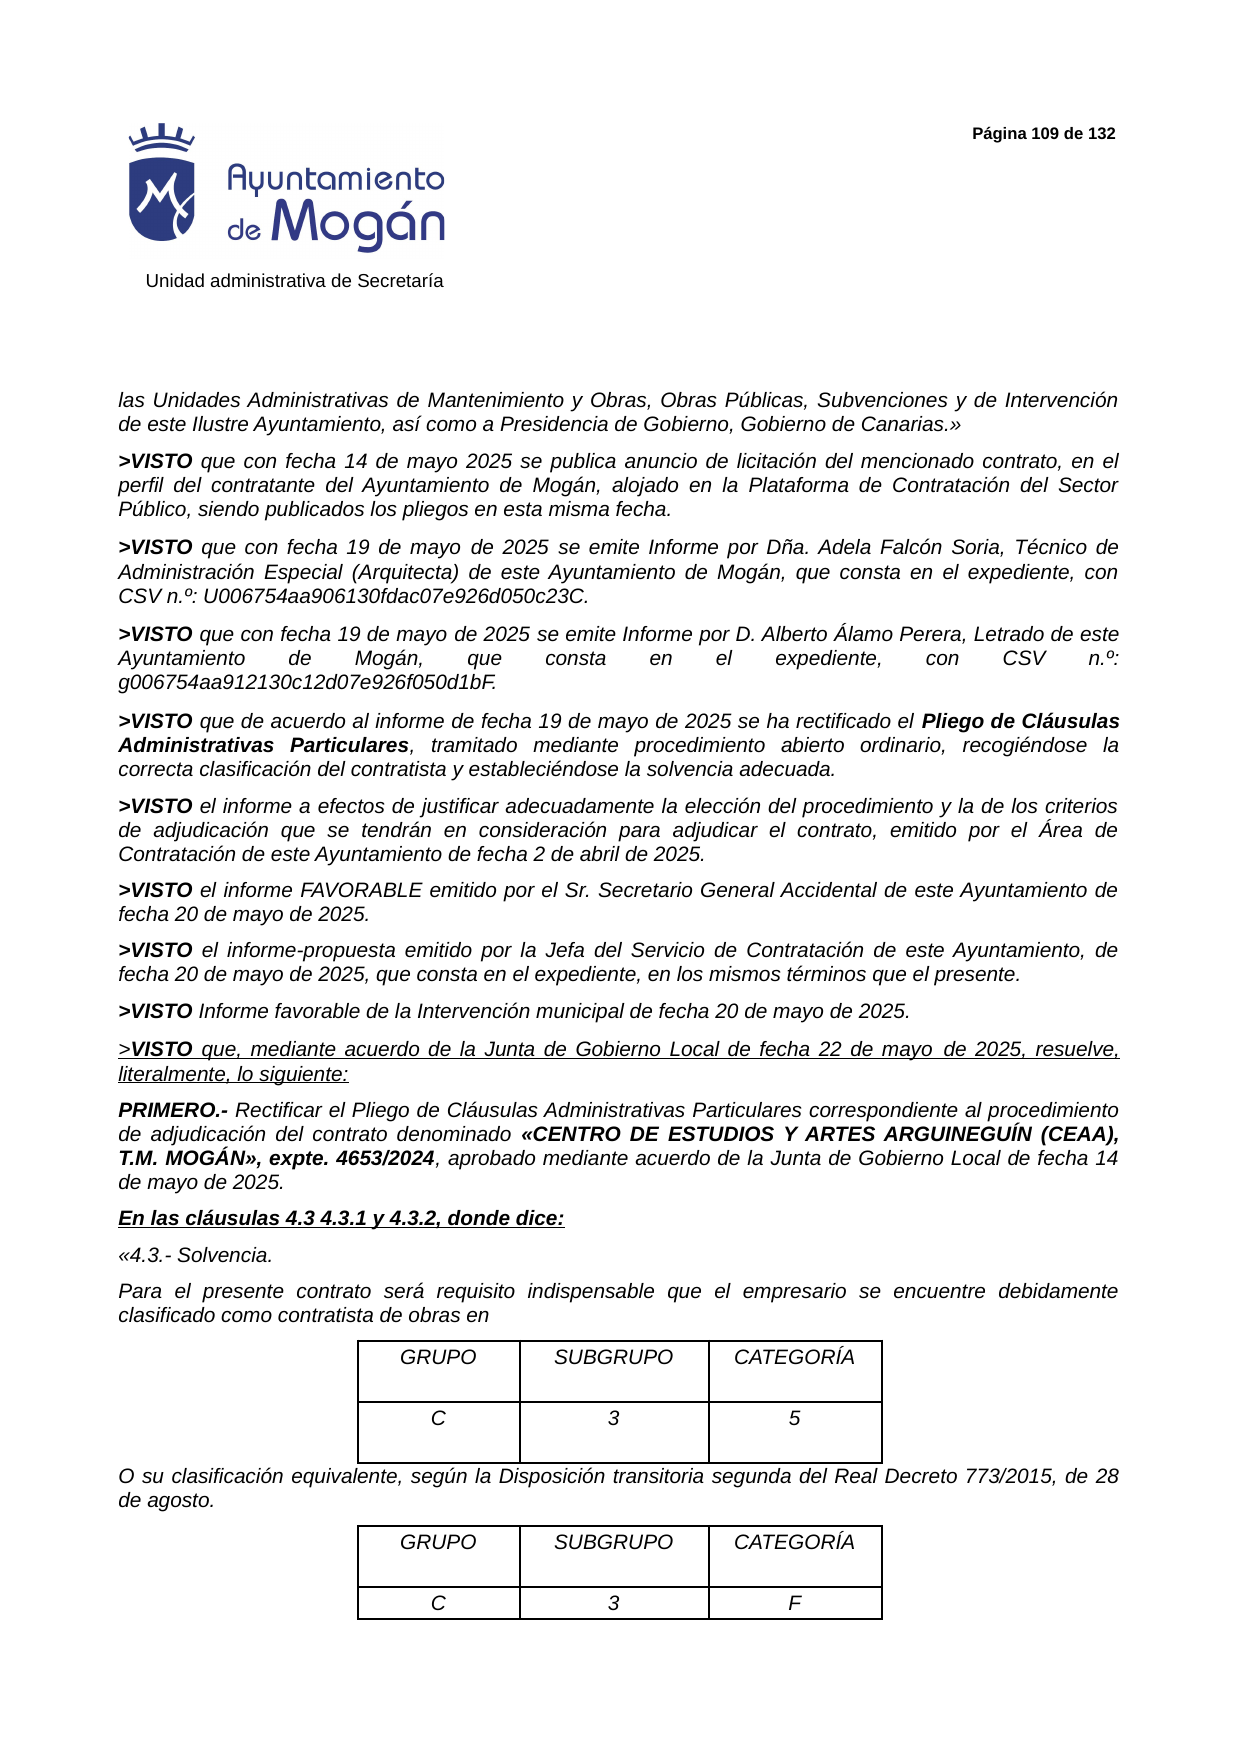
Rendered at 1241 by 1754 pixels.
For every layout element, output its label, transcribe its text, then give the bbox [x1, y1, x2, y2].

text >VISTO el informe FAVORABLE emitido por el Sr. Secretario General Accidental de este Ayuntamiento de fecha 20 de mayo de 2025. [118, 878, 1122, 926]
table_header GRUPO [359, 1342, 519, 1401]
text >VISTO que con fecha 19 de mayo de 2025 se emite Informe por D. Alberto Álamo Perera, Letrado de este Ayuntamiento de Mogán, que consta en el expediente, con CSV n.º: g006754aa912130c12d07e926f050d1bF. [118, 620, 1122, 694]
table_header CATEGORÍA [710, 1342, 881, 1401]
table_header CATEGORÍA [710, 1527, 881, 1586]
text >VISTO que con fecha 14 de mayo 2025 se publica anuncio de licitación del mencionado contrato, en el perfil del contratante del Ayuntamiento de Mogán, alojado en la Plataforma de Contratación del Sector Público, siendo publicados los pliegos en esta misma fecha. [118, 449, 1122, 521]
text las Unidades Administrativas de Mantenimiento y Obras, Obras Públicas, Subvenciones y de Intervención de este Ilustre Ayuntamiento, así como a Presidencia de Gobierno, Gobierno de Canarias.» [118, 388, 1122, 436]
picture [128, 123, 445, 259]
text O su clasificación equivalente, según la Disposición transitoria segunda del Real Decreto 773/2015, de 28 de agosto. [118, 1464, 1122, 1512]
text >VISTO Informe favorable de la Intervención municipal de fecha 20 de mayo de 2025. [118, 999, 1122, 1023]
text >VISTO que con fecha 19 de mayo de 2025 se emite Informe por Dña. Adela Falcón Soria, Técnico de Administración Especial (Arquitecta) de este Ayuntamiento de Mogán, que consta en el expediente, con CSV n.º: U006754aa906130fdac07e926d050c23C. [118, 533, 1122, 607]
text Para el presente contrato será requisito indispensable que el empresario se encuentre debidamente clasificado como contratista de obras en [118, 1279, 1122, 1327]
text >VISTO que de acuerdo al informe de fecha 19 de mayo de 2025 se ha rectificado el Pliego de Cláusulas Administrativas Particulares, tramitado mediante procedimiento abierto ordinario, recogiéndose la correcta clasificación del contratista y estableciéndose la solvencia adecuada. [118, 707, 1122, 781]
table_cell 3 [521, 1403, 708, 1462]
table_cell C [359, 1403, 519, 1462]
table_cell F [710, 1588, 881, 1618]
text >VISTO que, mediante acuerdo de la Junta de Gobierno Local de fecha 22 de mayo de 2025, resuelve, literalmente, lo siguiente: [118, 1035, 1122, 1085]
table_cell 5 [710, 1403, 881, 1462]
table_header SUBGRUPO [521, 1527, 708, 1586]
table_header SUBGRUPO [521, 1342, 708, 1401]
text En las cláusulas 4.3 4.3.1 y 4.3.2, donde dice: [118, 1206, 1122, 1230]
text «4.3.- Solvencia. [118, 1243, 1122, 1267]
text >VISTO el informe-propuesta emitido por la Jefa del Servicio de Contratación de este Ayuntamiento, de fecha 20 de mayo de 2025, que consta en el expediente, en los mismos términos que el presente. [118, 938, 1122, 986]
text >VISTO el informe a efectos de justificar adecuadamente la elección del procedimiento y la de los criterios de adjudicación que se tendrán en consideración para adjudicar el contrato, emitido por el Área de Contratación de este Ayuntamiento de fecha 2 de abril de 2025. [118, 793, 1122, 865]
table_header GRUPO [359, 1527, 519, 1586]
text PRIMERO.- Rectificar el Pliego de Cláusulas Administrativas Particulares correspondiente al procedimiento de adjudicación del contrato denominado «CENTRO DE ESTUDIOS Y ARTES ARGUINEGUÍN (CEAA), T.M. MOGÁN», expte. 4653/2024, aprobado mediante acuerdo de la Junta de Gobierno Local de fecha 14 de mayo de 2025. [118, 1098, 1122, 1194]
table_cell C [359, 1588, 519, 1618]
table_cell 3 [521, 1588, 708, 1618]
